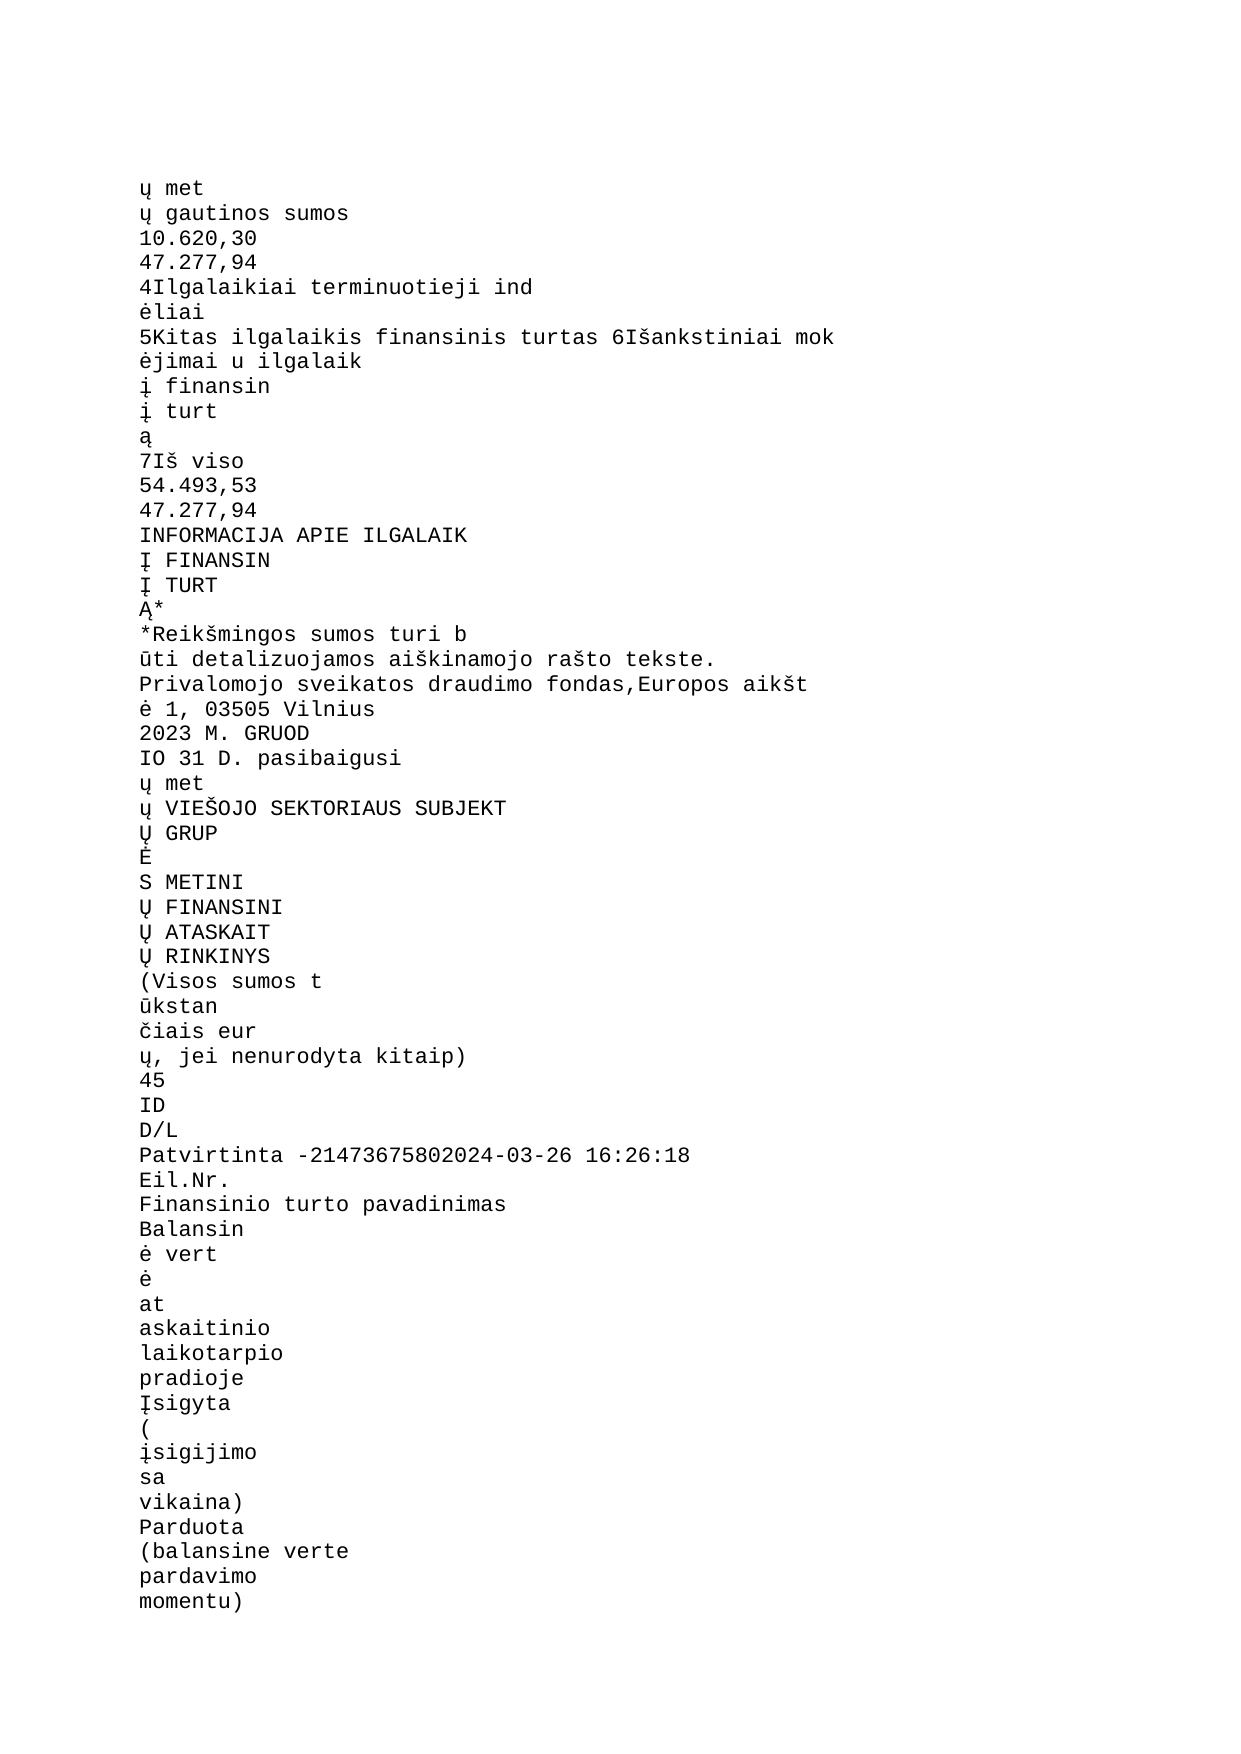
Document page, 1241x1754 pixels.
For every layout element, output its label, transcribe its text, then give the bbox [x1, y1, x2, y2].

text į turt [139, 400, 1101, 425]
text čiais eur [139, 1020, 1101, 1045]
text ų met [139, 772, 1101, 797]
text 10.620,30 [139, 227, 1101, 252]
text ( [139, 1417, 1101, 1442]
text 5Kitas ilgalaikis finansinis turtas 6Išankstiniai mok [139, 326, 1101, 351]
text 4Ilgalaikiai terminuotieji ind [139, 276, 1101, 301]
text ė [139, 1268, 1101, 1293]
text Į TURT [139, 574, 1101, 599]
text vikaina) [139, 1491, 1101, 1516]
text 7Iš viso [139, 450, 1101, 475]
text Įsigyta [139, 1392, 1101, 1417]
text Ų GRUP [139, 822, 1101, 847]
text (balansine verte [139, 1541, 1101, 1566]
text ėjimai u ilgalaik [139, 351, 1101, 376]
text ų gautinos sumos [139, 202, 1101, 227]
text ų VIEŠOJO SEKTORIAUS SUBJEKT [139, 797, 1101, 822]
text Į FINANSIN [139, 549, 1101, 574]
text *Reikšmingos sumos turi b [139, 623, 1101, 648]
text 2023 M. GRUOD [139, 723, 1101, 747]
text Ą* [139, 599, 1101, 623]
text Patvirtinta -21473675802024-03-26 16:26:18 [139, 1144, 1101, 1169]
text 54.493,53 [139, 475, 1101, 499]
text ėliai [139, 301, 1101, 326]
text įsigijimo [139, 1442, 1101, 1466]
text laikotarpio [139, 1342, 1101, 1367]
text į finansin [139, 376, 1101, 400]
text S METINI [139, 871, 1101, 896]
text Parduota [139, 1516, 1101, 1541]
text pardavimo [139, 1566, 1101, 1590]
text 45 [139, 1070, 1101, 1094]
text Privalomojo sveikatos draudimo fondas,Europos aikšt [139, 673, 1101, 698]
text ūkstan [139, 995, 1101, 1020]
text IO 31 D. pasibaigusi [139, 747, 1101, 772]
text Balansin [139, 1218, 1101, 1243]
text (Visos sumos t [139, 971, 1101, 995]
text sa [139, 1466, 1101, 1491]
text ė vert [139, 1243, 1101, 1268]
text 47.277,94 [139, 252, 1101, 276]
text 47.277,94 [139, 499, 1101, 524]
text ė 1, 03505 Vilnius [139, 698, 1101, 723]
text Ų FINANSINI [139, 896, 1101, 921]
text D/L [139, 1119, 1101, 1144]
text ų met [139, 177, 1101, 202]
text Finansinio turto pavadinimas [139, 1194, 1101, 1218]
text Ų RINKINYS [139, 946, 1101, 971]
text ID [139, 1094, 1101, 1119]
text Ė [139, 847, 1101, 871]
text INFORMACIJA APIE ILGALAIK [139, 524, 1101, 549]
text Eil.Nr. [139, 1169, 1101, 1194]
text ą [139, 425, 1101, 450]
text askaitinio [139, 1318, 1101, 1342]
text momentu) [139, 1590, 1101, 1615]
text Ų ATASKAIT [139, 921, 1101, 946]
text at [139, 1293, 1101, 1318]
text pradioje [139, 1367, 1101, 1392]
text ų, jei nenurodyta kitaip) [139, 1045, 1101, 1070]
text ūti detalizuojamos aiškinamojo rašto tekste. [139, 648, 1101, 673]
